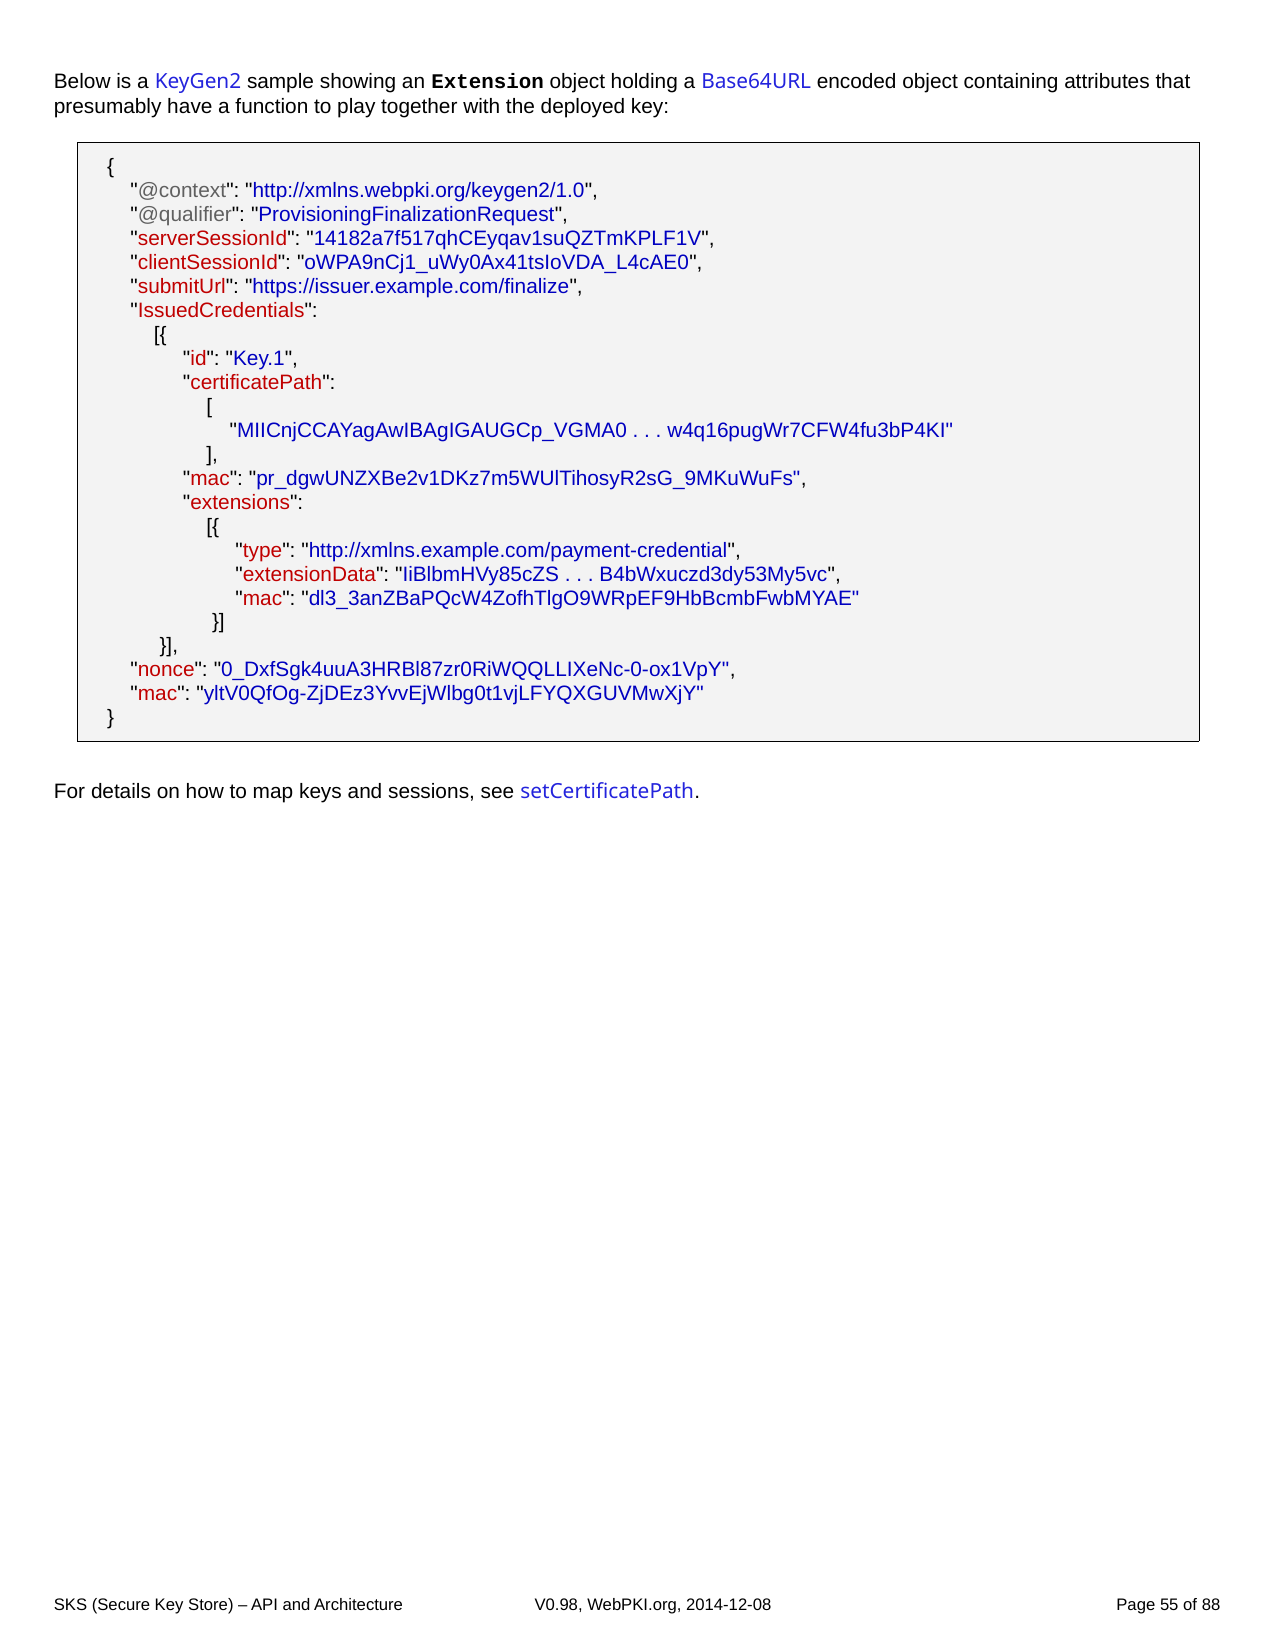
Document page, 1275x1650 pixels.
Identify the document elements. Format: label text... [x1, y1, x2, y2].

table_header { "@context": "http://xmlns.webpki.org/keygen2/1.0", "@qualifier": "ProvisioningFinalizationRequest", "serverSessionId": "14182a7f517qhCEyqav1suQZTmKPLF1V", "clientSessionId": "oWPA9nCj1_uWy0Ax41tsIoVDA_L4cAE0", "submitUrl": "https://issuer.example.com/finalize", "IssuedCredentials": [{ "id": "Key.1", "certificatePath": [ "MIICnjCCAYagAwIBAgIGAUGCp_VGMA0 . . . w4q16pugWr7CFW4fu3bP4KI" ], "mac": "pr_dgwUNZXBe2v1DKz7m5WUlTihosyR2sG_9MKuWuFs", "extensions": [{ "type": "http://xmlns.example.com/payment-credential", "extensionData": "IiBlbmHVy85cZS . . . B4bWxuczd3dy53My5vc", "mac": "dl3_3anZBaPQcW4ZofhTlgO9WRpEF9HbBcmbFwbMYAE" }] }], "nonce": "0_DxfSgk4uuA3HRBl87zr0RiWQQLLIXeNc-0-ox1VpY", "mac": "yltV0QfOg-ZjDEz3YvvEjWlbg0t1vjLFYQXGUVMwXjY" } [78, 143, 1199, 741]
text Below is a KeyGen2 sample showing an Extension object holding a Base64URL encoded object containing attributes that presumably have a function to play together with the deployed key: [54, 66, 1221, 142]
text For details on how to map keys and sessions, see setCertificatePath. [54, 777, 1221, 805]
